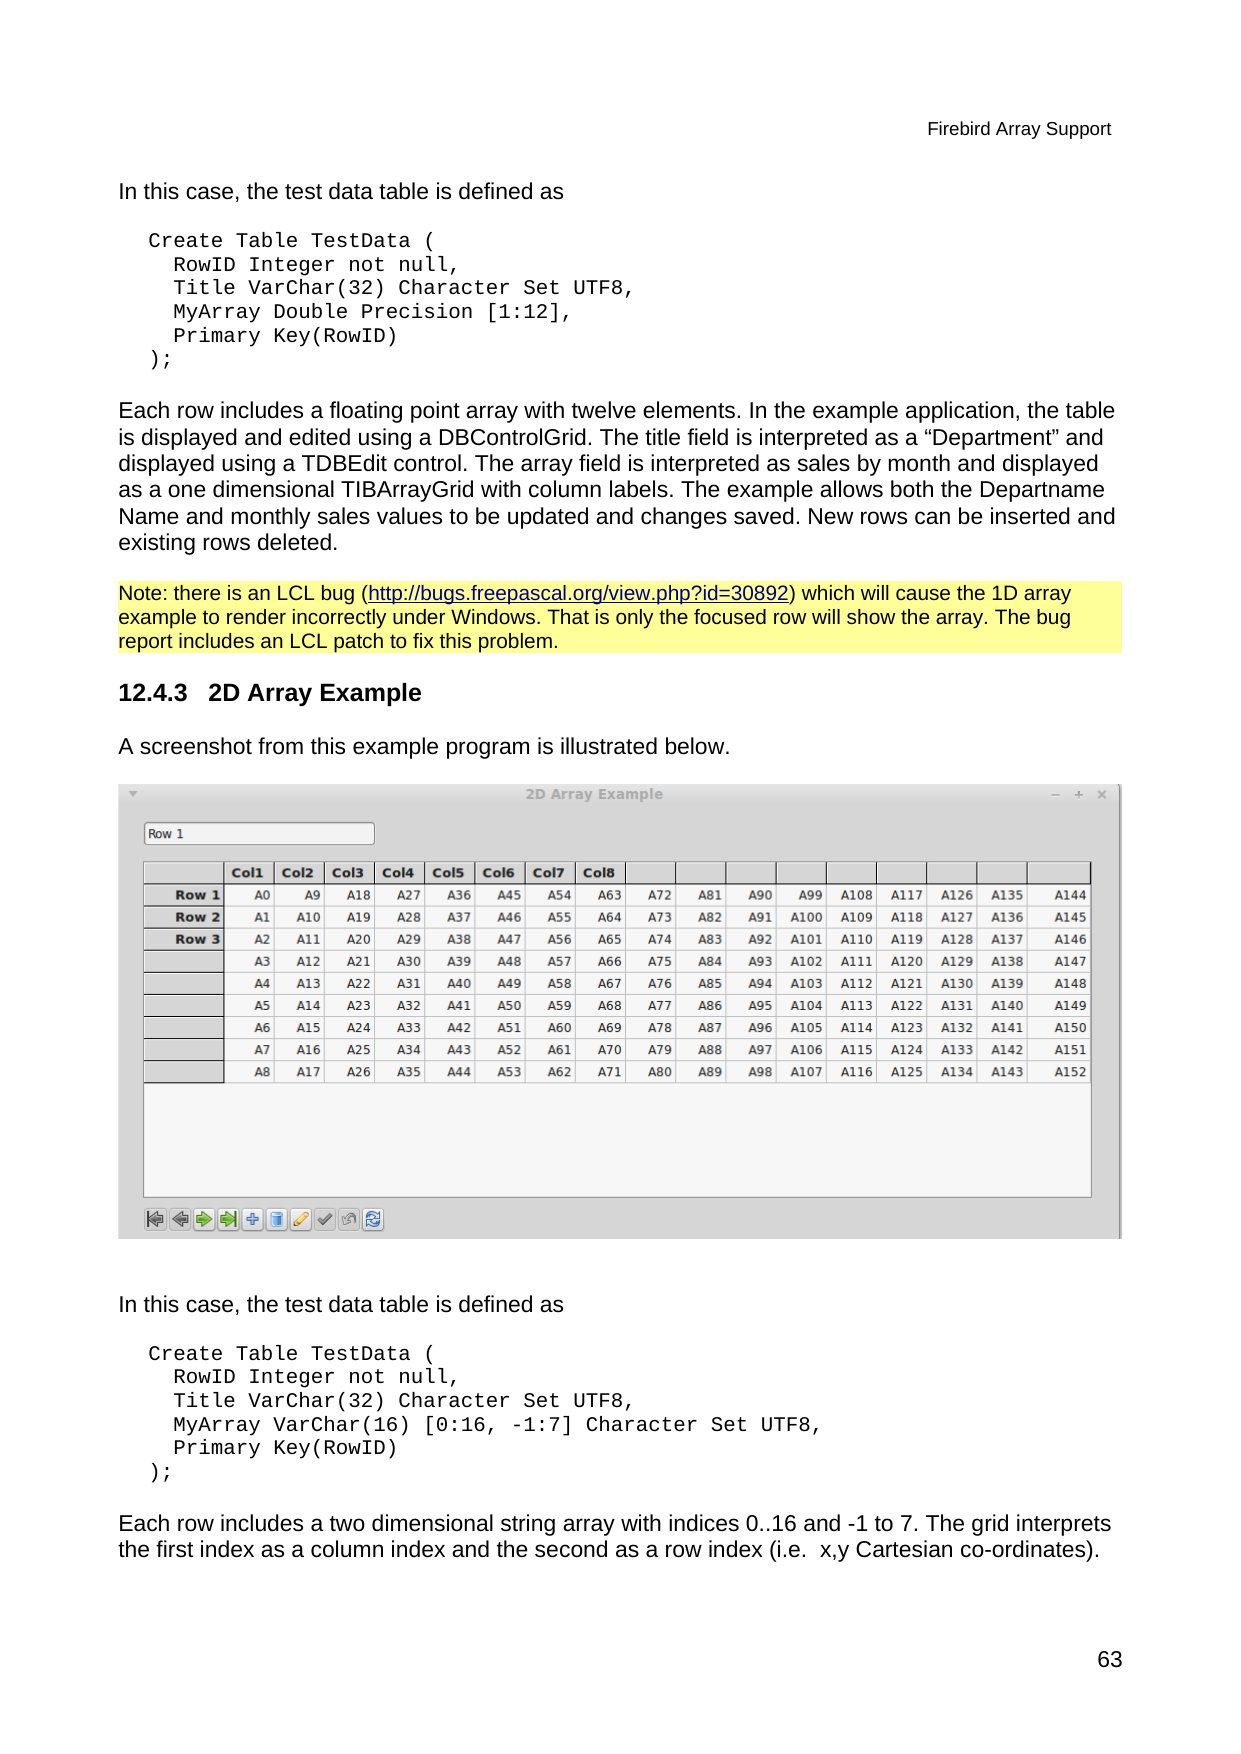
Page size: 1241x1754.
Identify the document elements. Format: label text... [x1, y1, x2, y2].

text Title VarChar(32) Character Set UTF8, [148, 277, 1122, 301]
text RowID Integer not null, [148, 254, 1122, 277]
text MyArray Double Precision [1:12], [148, 301, 1122, 324]
text RowID Integer not null, [148, 1366, 1122, 1390]
text Primary Key(RowID) [148, 1437, 1122, 1461]
text ); [148, 348, 1122, 372]
subtitle 2D Array Example [118, 678, 1122, 707]
picture [118, 784, 1123, 1239]
text Note: there is an LCL bug (http://bugs.freepascal.org/view.php?id=30892) which will cause the 1D array example to render incorrectly under Windows. That is only the focused row will show the array. The bug report includes an LCL patch to fix this problem. [118, 581, 1122, 653]
text MyArray VarChar(16) [0:16, -1:7] Character Set UTF8, [148, 1413, 1122, 1437]
text Title VarChar(32) Character Set UTF8, [148, 1390, 1122, 1413]
text Create Table TestData ( [148, 230, 1122, 254]
text Each row includes a floating point array with twelve elements. In the example application, the table is displayed and edited using a DBControlGrid. The title field is interpreted as a “Department” and displayed using a TDBEdit control. The array field is interpreted as sales by month and displayed as a one dimensional TIBArrayGrid with column labels. The example allows both the Departname Name and monthly sales values to be updated and changes saved. New rows can be inserted and existing rows deleted. [118, 397, 1122, 556]
text In this case, the test data table is defined as [118, 1291, 1122, 1317]
text A screenshot from this example program is illustrated below. [118, 733, 1122, 759]
text Each row includes a two dimensional string array with indices 0..16 and -1 to 7. The grid interprets the first index as a column index and the second as a row index (i.e. x,y Cartesian co-ordinates). [118, 1510, 1122, 1563]
text Primary Key(RowID) [148, 324, 1122, 348]
text In this case, the test data table is defined as [118, 178, 1122, 204]
text Create Table TestData ( [148, 1343, 1122, 1366]
text ); [148, 1461, 1122, 1484]
